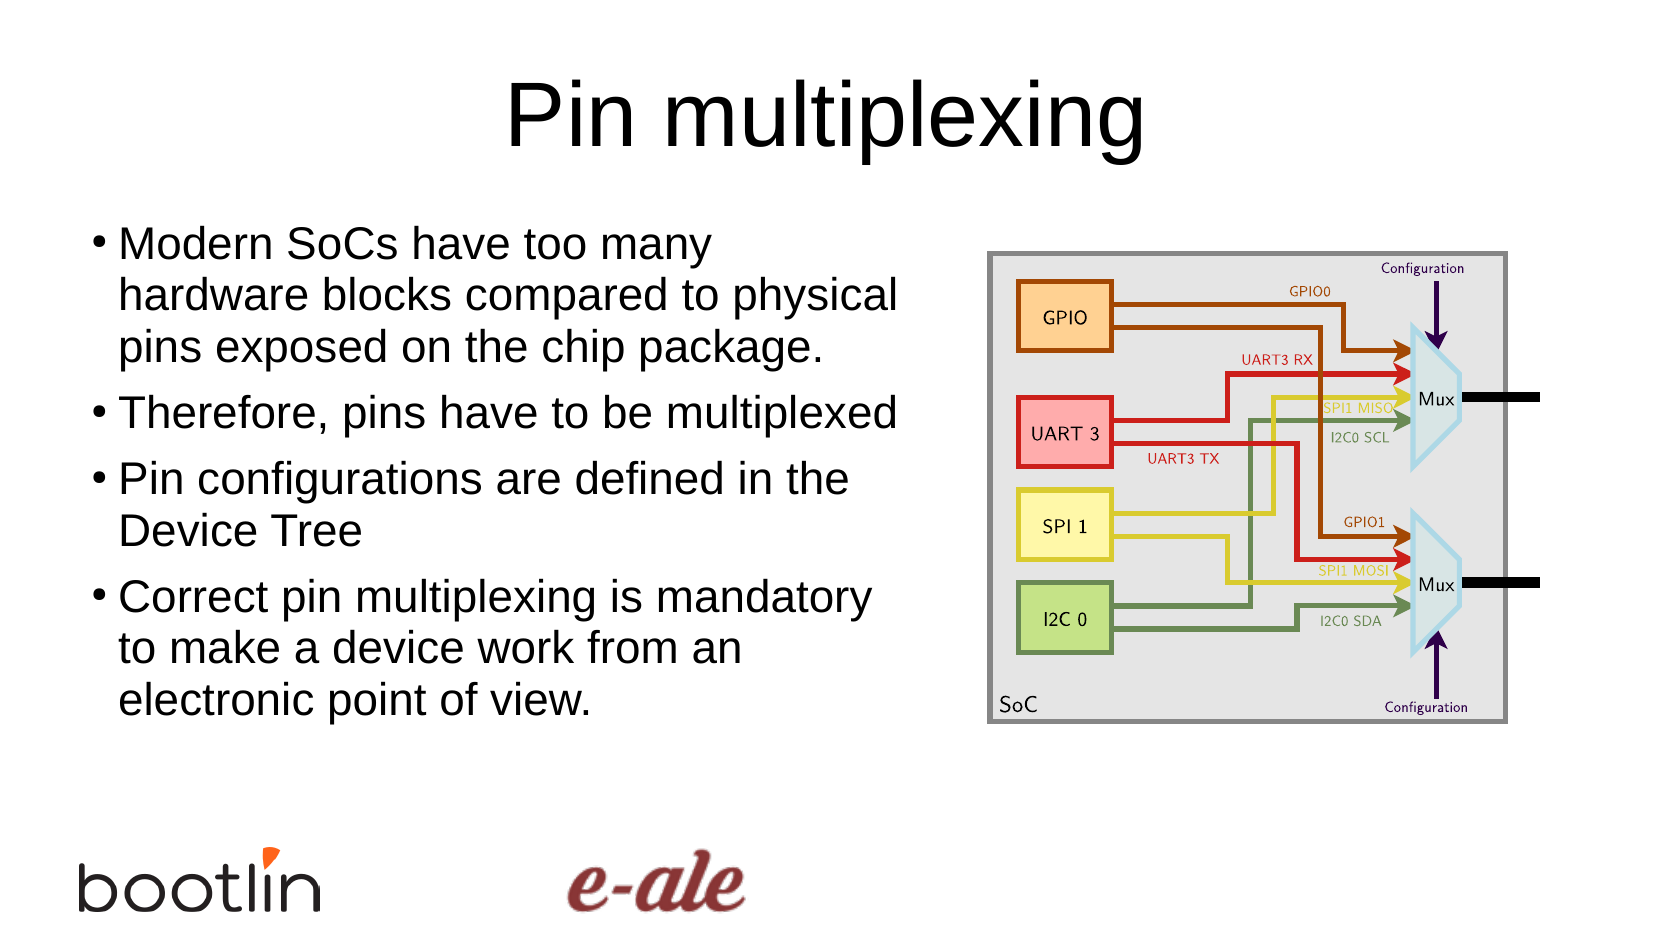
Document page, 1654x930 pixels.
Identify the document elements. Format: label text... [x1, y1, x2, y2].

title Pin multiplexing [82, 36, 1571, 193]
list Modern SoCs have too many hardware blocks compared to physical pins exposed on the chip package. Therefore, pins have to be multiplexed Pin configurations are defined in the Device Tree Correct pin multiplexing is mandatory to make a device work from an electronic point of view. [82, 217, 916, 810]
picture [79, 847, 320, 912]
text_box [990, 253, 1506, 722]
picture [565, 847, 749, 915]
